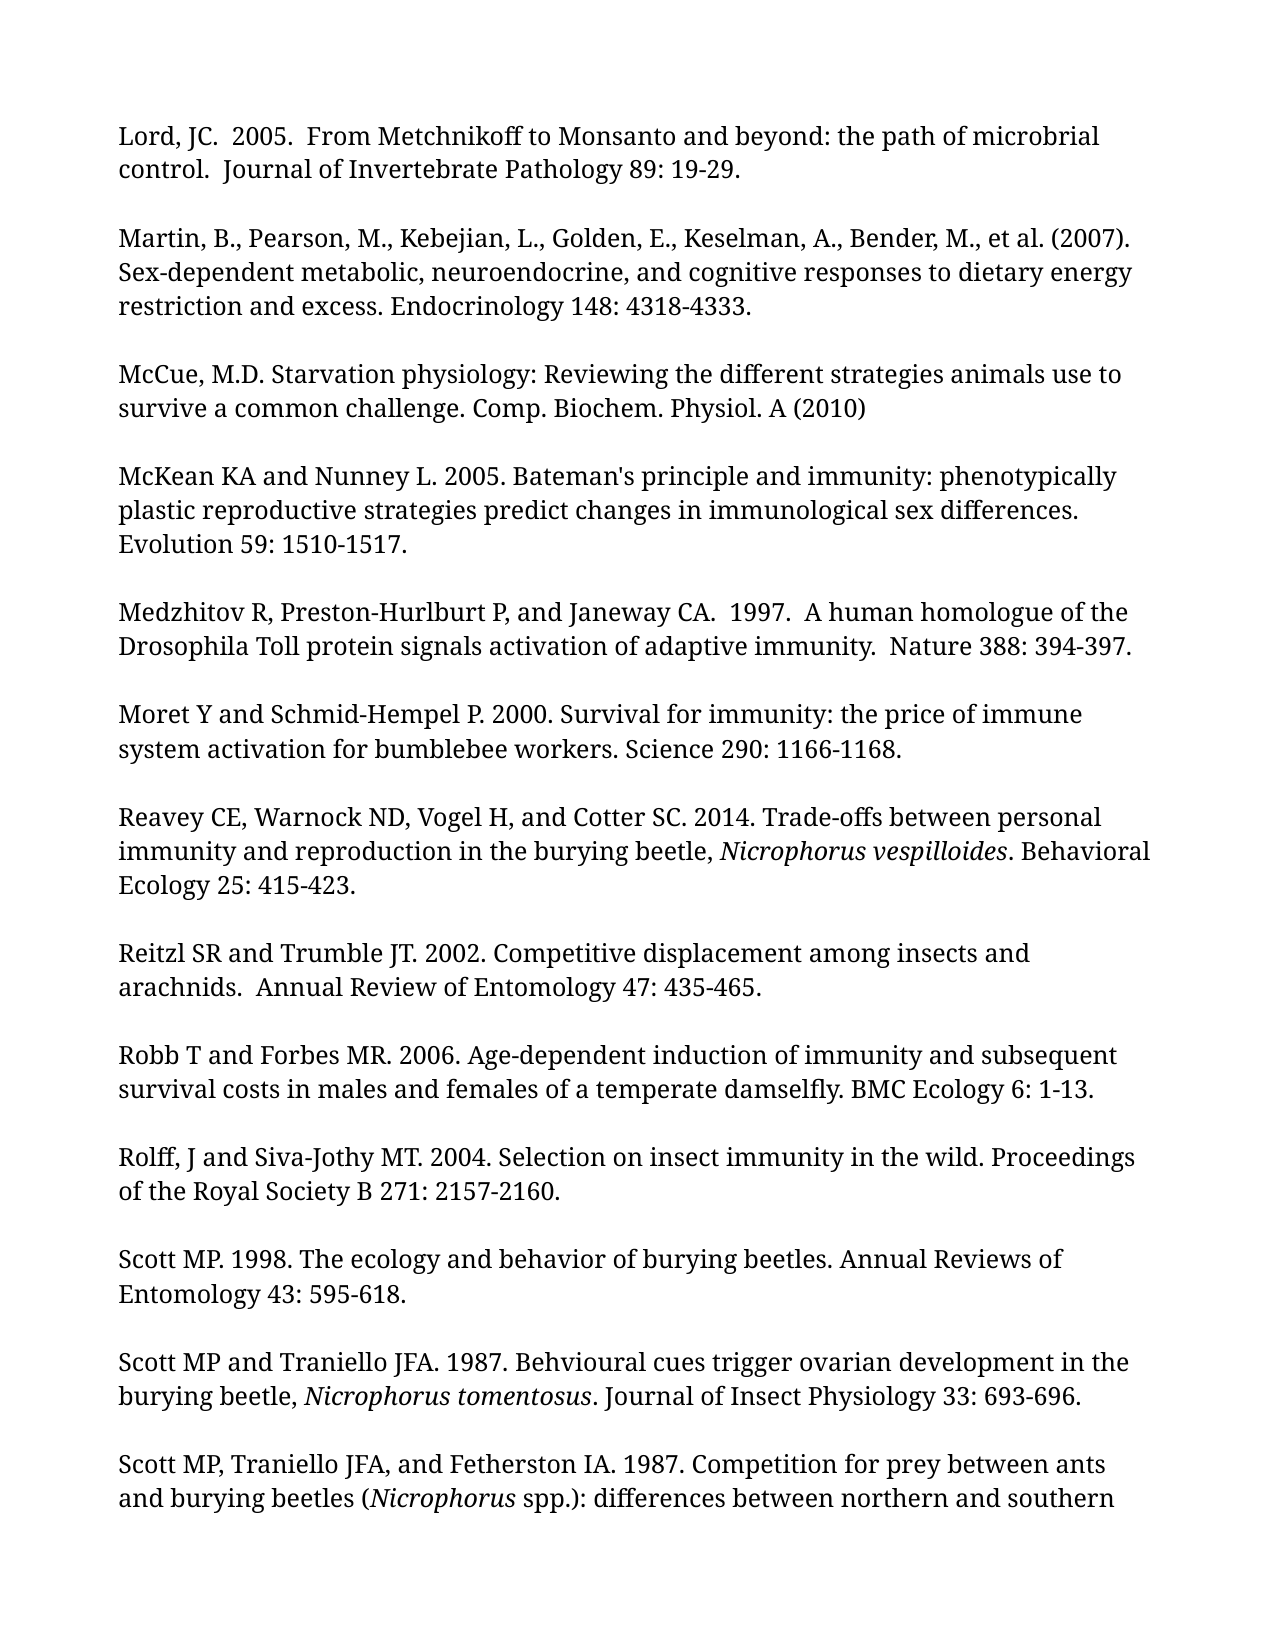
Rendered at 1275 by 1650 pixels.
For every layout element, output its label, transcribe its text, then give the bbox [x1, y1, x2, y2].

text Scott MP, Traniello JFA, and Fetherston IA. 1987. Competition for prey between ants and burying beetles (Nicrophorus spp.): differences between northern and southern [118, 1447, 1157, 1515]
text McKean KA and Nunney L. 2005. Bateman's principle and immunity: phenotypically plastic reproductive strategies predict changes in immunological sex differences. Evolution 59: 1510-1517. [118, 459, 1157, 561]
text Scott MP and Traniello JFA. 1987. Behvioural cues trigger ovarian development in the burying beetle, Nicrophorus tomentosus. Journal of Insect Physiology 33: 693-696. [118, 1344, 1157, 1412]
text Reitzl SR and Trumble JT. 2002. Competitive displacement among insects and arachnids. Annual Review of Entomology 47: 435-465. [118, 936, 1157, 1004]
text Reavey CE, Warnock ND, Vogel H, and Cotter SC. 2014. Trade-offs between personal immunity and reproduction in the burying beetle, Nicrophorus vespilloides. Behavioral Ecology 25: 415-423. [118, 799, 1157, 902]
text Rolff, J and Siva-Jothy MT. 2004. Selection on insect immunity in the wild. Proceedings of the Royal Society B 271: 2157-2160. [118, 1140, 1157, 1208]
text Lord, JC. 2005. From Metchnikoff to Monsanto and beyond: the path of microbrial control. Journal of Invertebrate Pathology 89: 19-29. [118, 118, 1157, 186]
text McCue, M.D. Starvation physiology: Reviewing the different strategies animals use to survive a common challenge. Comp. Biochem. Physiol. A (2010) [118, 357, 1157, 425]
text Medzhitov R, Preston-Hurlburt P, and Janeway CA. 1997. A human homologue of the Drosophila Toll protein signals activation of adaptive immunity. Nature 388: 394-397. [118, 595, 1157, 663]
text Robb T and Forbes MR. 2006. Age-dependent induction of immunity and subsequent survival costs in males and females of a temperate damselfly. BMC Ecology 6: 1-13. [118, 1038, 1157, 1106]
text Moret Y and Schmid-Hempel P. 2000. Survival for immunity: the price of immune system activation for bumblebee workers. Science 290: 1166-1168. [118, 697, 1157, 765]
text Scott MP. 1998. The ecology and behavior of burying beetles. Annual Reviews of Entomology 43: 595-618. [118, 1242, 1157, 1310]
text Martin, B., Pearson, M., Kebejian, L., Golden, E., Keselman, A., Bender, M., et al. (2007). Sex-dependent metabolic, neuroendocrine, and cognitive responses to dietary energy restriction and excess. Endocrinology 148: 4318-4333. [118, 220, 1157, 322]
